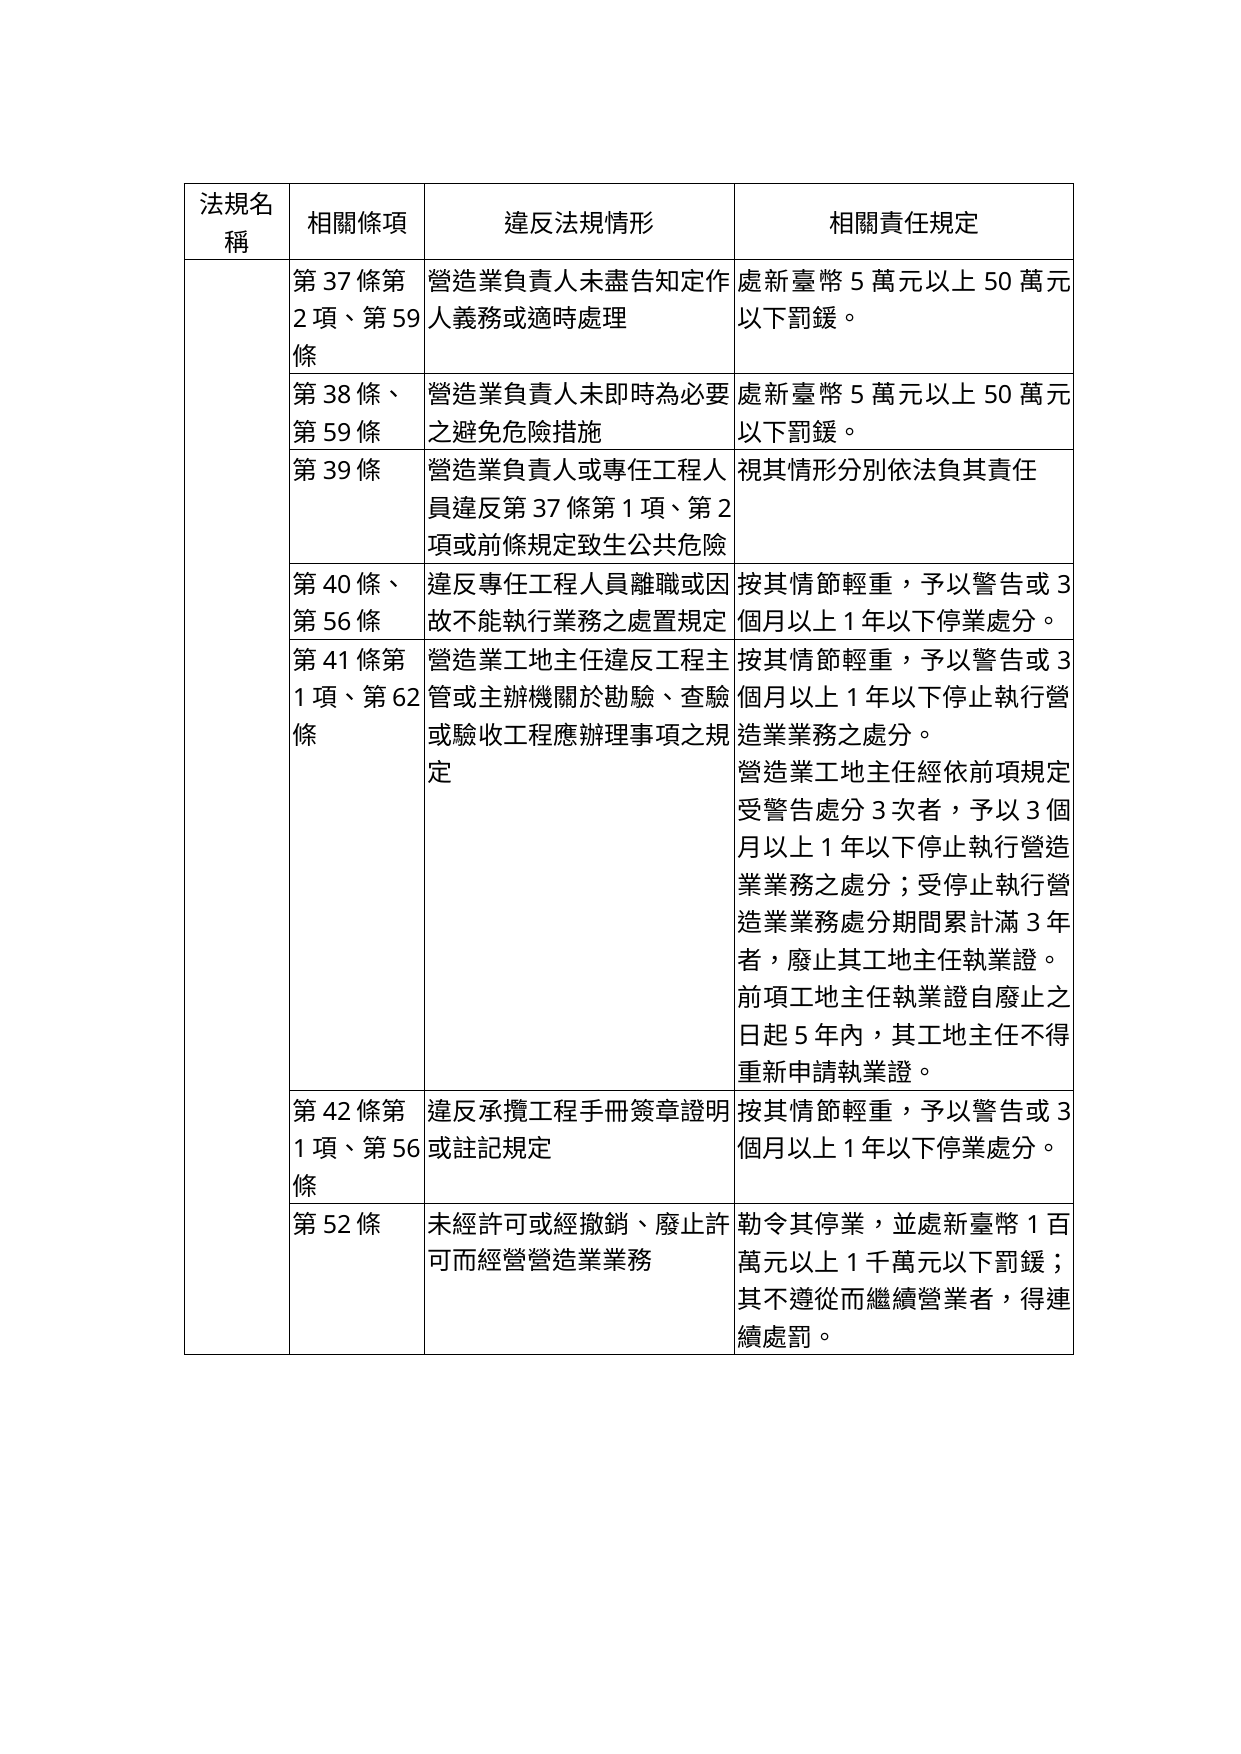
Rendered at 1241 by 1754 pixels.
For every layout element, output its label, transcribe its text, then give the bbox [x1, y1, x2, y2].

table_cell 違反專任工程人員離職或因故不能執行業務之處置規定 [425, 564, 734, 638]
table_header 違反法規情形 [425, 184, 734, 259]
table_header 法規名稱 [185, 184, 289, 259]
table_cell 營造業負責人或專任工程人員違反第37條第1項、第2項或前條規定致生公共危險 [425, 450, 734, 562]
table_cell [185, 260, 289, 1354]
table_cell 處新臺幣5萬元以上50萬元以下罰鍰。 [735, 260, 1073, 373]
table_cell 第41條第1項、第62條 [290, 640, 424, 1089]
table_cell 按其情節輕重，予以警告或3個月以上1年以下停止執行營造業業務之處分。 營造業工地主任經依前項規定受警告處分3次者，予以3個月以上1年以下停止執行營造業業務之處分；受停止執行營造業業務處分期間累計滿3年者，廢止其工地主任執業證。 前項工地主任執業證自廢止之日起5年內，其工地主任不得重新申請執業證。 [735, 640, 1073, 1089]
table_header 相關條項 [290, 184, 424, 259]
table_cell 營造業負責人未即時為必要之避免危險措施 [425, 374, 734, 449]
table_cell 第40條、 第56條 [290, 564, 424, 638]
table_cell 勒令其停業，並處新臺幣1百萬元以上1千萬元以下罰鍰；其不遵從而繼續營業者，得連續處罰。 [735, 1204, 1073, 1354]
table_cell 第39條 [290, 450, 424, 562]
table_cell 營造業負責人未盡告知定作人義務或適時處理 [425, 260, 734, 373]
table_cell 第52條 [290, 1204, 424, 1354]
table_cell 第38條、 第59條 [290, 374, 424, 449]
table_cell 按其情節輕重，予以警告或3個月以上1年以下停業處分。 [735, 1091, 1073, 1203]
table_cell 第42條第1項、第56條 [290, 1091, 424, 1203]
table_cell 處新臺幣5萬元以上50萬元以下罰鍰。 [735, 374, 1073, 449]
table_header 相關責任規定 [735, 184, 1073, 259]
table_cell 視其情形分別依法負其責任 [735, 450, 1073, 562]
table_cell 按其情節輕重，予以警告或3個月以上1年以下停業處分。 [735, 564, 1073, 638]
table_cell 第37條第2項、第59條 [290, 260, 424, 373]
table_cell 未經許可或經撤銷、廢止許可而經營營造業業務 [425, 1204, 734, 1354]
table_cell 營造業工地主任違反工程主管或主辦機關於勘驗、查驗或驗收工程應辦理事項之規定 [425, 640, 734, 1089]
table_cell 違反承攬工程手冊簽章證明或註記規定 [425, 1091, 734, 1203]
